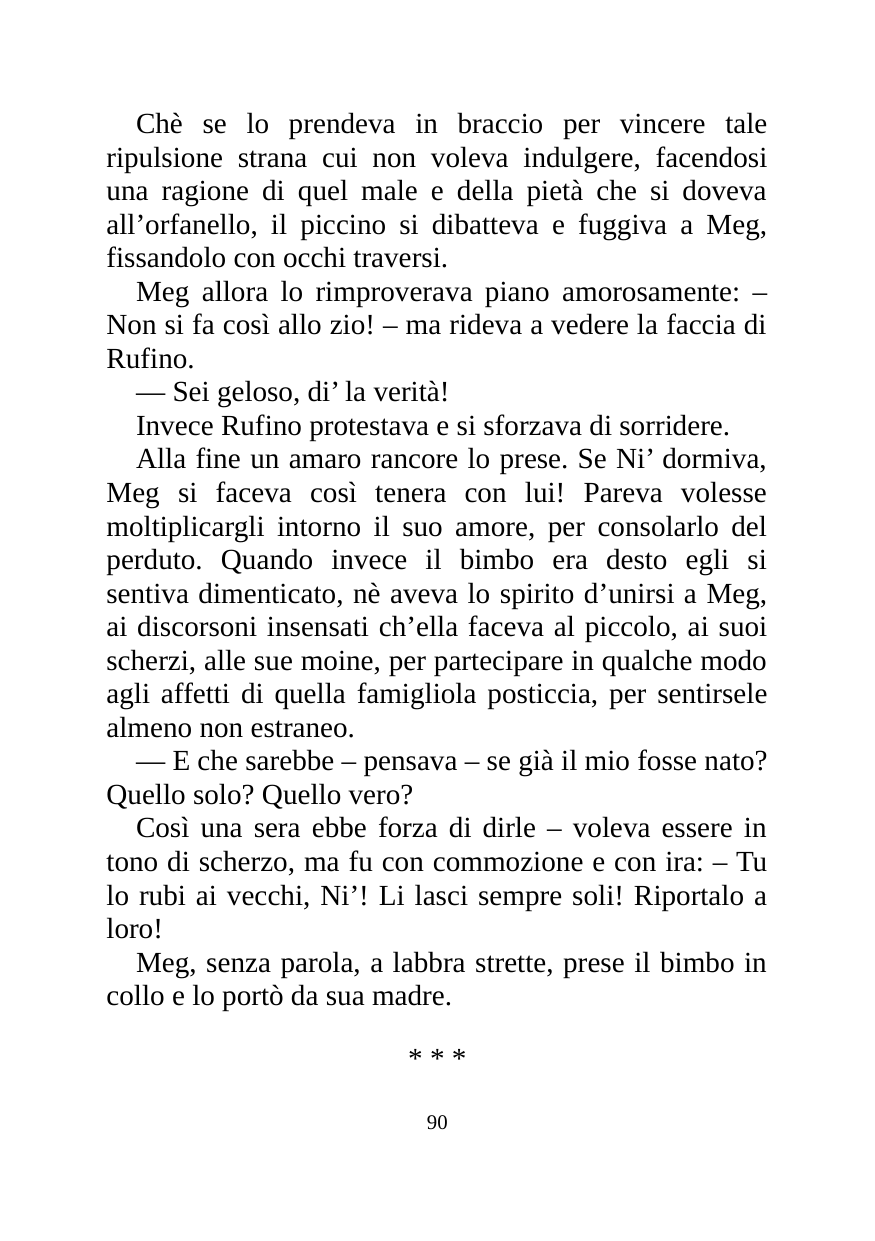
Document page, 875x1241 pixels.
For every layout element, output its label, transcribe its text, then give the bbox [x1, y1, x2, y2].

text — Sei geloso, di’ la verità! [106, 374, 768, 408]
text Meg allora lo rimproverava piano amorosamente: – Non si fa così allo zio! – ma rideva a vedere la faccia di Rufino. [106, 274, 768, 374]
text Meg, senza parola, a labbra strette, prese il bimbo in collo e lo portò da sua madre. [106, 945, 768, 1012]
text Chè se lo prendeva in braccio per vincere tale ripulsione strana cui non voleva indulgere, facendosi una ragione di quel male e della pietà che si doveva all’orfanello, il piccino si dibatteva e fuggiva a Meg, fissandolo con occhi traversi. [106, 106, 768, 274]
text — E che sarebbe – pensava – se già il mio fosse nato? Quello solo? Quello vero? [106, 743, 768, 811]
text * * * [106, 1041, 768, 1075]
text Alla fine un amaro rancore lo prese. Se Ni’ dormiva, Meg si faceva così tenera con lui! Pareva volesse moltiplicargli intorno il suo amore, per consolarlo del perduto. Quando invece il bimbo era desto egli si sentiva dimenticato, nè aveva lo spirito d’unirsi a Meg, ai discorsoni insensati ch’ella faceva al piccolo, ai suoi scherzi, alle sue moine, per partecipare in qualche modo agli affetti di quella famigliola posticcia, per sentirsele almeno non estraneo. [106, 442, 768, 743]
text Così una sera ebbe forza di dirle – voleva essere in tono di scherzo, ma fu con commozione e con ira: – Tu lo rubi ai vecchi, Ni’! Li lasci sempre soli! Riportalo a loro! [106, 811, 768, 945]
text Invece Rufino protestava e si sforzava di sorridere. [106, 408, 768, 442]
